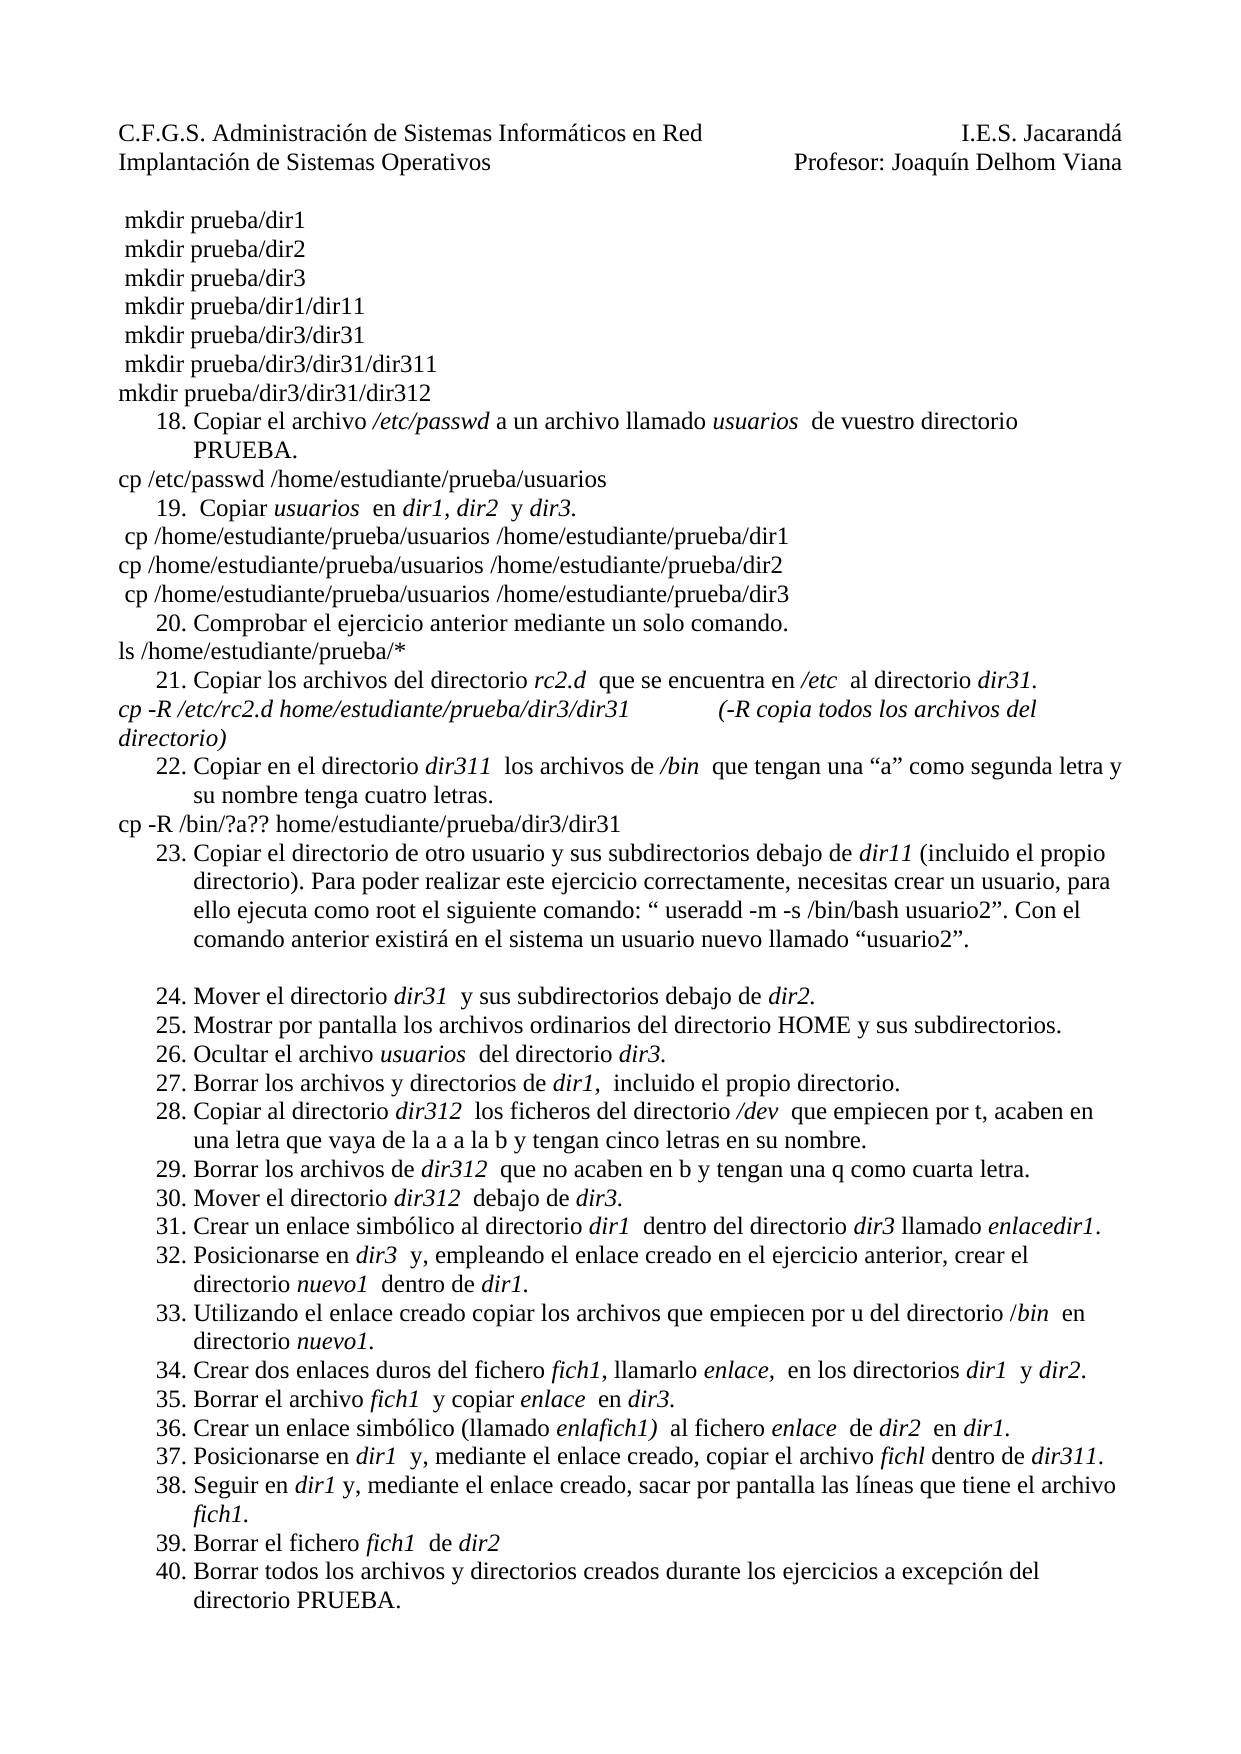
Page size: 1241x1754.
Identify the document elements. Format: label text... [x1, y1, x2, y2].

text mkdir prueba/dir2 [118, 234, 1122, 263]
list Ocultar el archivo usuarios del directorio dir3. [156, 1039, 1122, 1068]
text mkdir prueba/dir3 [118, 263, 1122, 291]
text cp /home/estudiante/prueba/usuarios /home/estudiante/prueba/dir2 [118, 550, 1122, 579]
list Borrar el fichero fich1 de dir2 [156, 1528, 1122, 1556]
list Borrar los archivos de dir312 que no acaben en b y tengan una q como cuarta letra. [156, 1154, 1122, 1183]
list Seguir en dir1 y, mediante el enlace creado, sacar por pantalla las líneas que tiene el archivo fich1. [156, 1470, 1122, 1528]
list Mover el directorio dir31 y sus subdirectorios debajo de dir2. [156, 981, 1122, 1010]
list Copiar los archivos del directorio rc2.d que se encuentra en /etc al directorio dir31. [156, 665, 1122, 694]
text mkdir prueba/dir3/dir31/dir312 [118, 378, 1122, 406]
text cp /home/estudiante/prueba/usuarios /home/estudiante/prueba/dir3 [118, 579, 1122, 608]
list Utilizando el enlace creado copiar los archivos que empiecen por u del directorio /bin en directorio nuevo1. [156, 1298, 1122, 1355]
list Posicionarse en dir1 y, mediante el enlace creado, copiar el archivo fichl dentro de dir311. [156, 1441, 1122, 1470]
list Mostrar por pantalla los archivos ordinarios del directorio HOME y sus subdirectorios. [156, 1010, 1122, 1039]
text mkdir prueba/dir1/dir11 [118, 291, 1122, 320]
list Crear dos enlaces duros del fichero fich1, llamarlo enlace, en los directorios dir1 y dir2. [156, 1355, 1122, 1384]
list Copiar en el directorio dir311 los archivos de /bin que tengan una “a” como segunda letra y su nombre tenga cuatro letras. [156, 751, 1122, 809]
list Comprobar el ejercicio anterior mediante un solo comando. [156, 608, 1122, 636]
text cp /etc/passwd /home/estudiante/prueba/usuarios [118, 464, 1122, 493]
list Borrar los archivos y directorios de dir1, incluido el propio directorio. [156, 1068, 1122, 1096]
list Copiar el directorio de otro usuario y sus subdirectorios debajo de dir11 (incluido el propio directorio). Para poder realizar este ejercicio correctamente, necesitas crear un usuario, para ello ejecuta como root el siguiente comando: “ useradd -m -s /bin/bash usuario2”. Con el comando anterior existirá en el sistema un usuario nuevo llamado “usuario2”. [156, 838, 1122, 953]
list Copiar al directorio dir312 los ficheros del directorio /dev que empiecen por t, acaben en una letra que vaya de la a a la b y tengan cinco letras en su nombre. [156, 1096, 1122, 1154]
text cp /home/estudiante/prueba/usuarios /home/estudiante/prueba/dir1 [118, 521, 1122, 550]
list Borrar todos los archivos y directorios creados durante los ejercicios a excepción del directorio PRUEBA. [156, 1556, 1122, 1614]
list Mover el directorio dir312 debajo de dir3. [156, 1183, 1122, 1211]
text cp -R /bin/?a?? home/estudiante/prueba/dir3/dir31 [118, 809, 1122, 838]
text ls /home/estudiante/prueba/* [118, 636, 1122, 665]
list Copiar el archivo /etc/passwd a un archivo llamado usuarios de vuestro directorio PRUEBA. [156, 406, 1122, 464]
list Crear un enlace simbólico (llamado enlafich1) al fichero enlace de dir2 en dir1. [156, 1413, 1122, 1441]
list Borrar el archivo fich1 y copiar enlace en dir3. [156, 1384, 1122, 1413]
list Crear un enlace simbólico al directorio dir1 dentro del directorio dir3 llamado enlacedir1. [156, 1211, 1122, 1240]
list Posicionarse en dir3 y, empleando el enlace creado en el ejercicio anterior, crear el directorio nuevo1 dentro de dir1. [156, 1240, 1122, 1298]
list Copiar usuarios en dir1, dir2 y dir3. [156, 493, 1122, 521]
text cp -R /etc/rc2.d home/estudiante/prueba/dir3/dir31 (-R copia todos los archivos del directorio) [118, 694, 1122, 751]
text mkdir prueba/dir1 [118, 205, 1122, 234]
text mkdir prueba/dir3/dir31 [118, 320, 1122, 349]
text mkdir prueba/dir3/dir31/dir311 [118, 349, 1122, 378]
